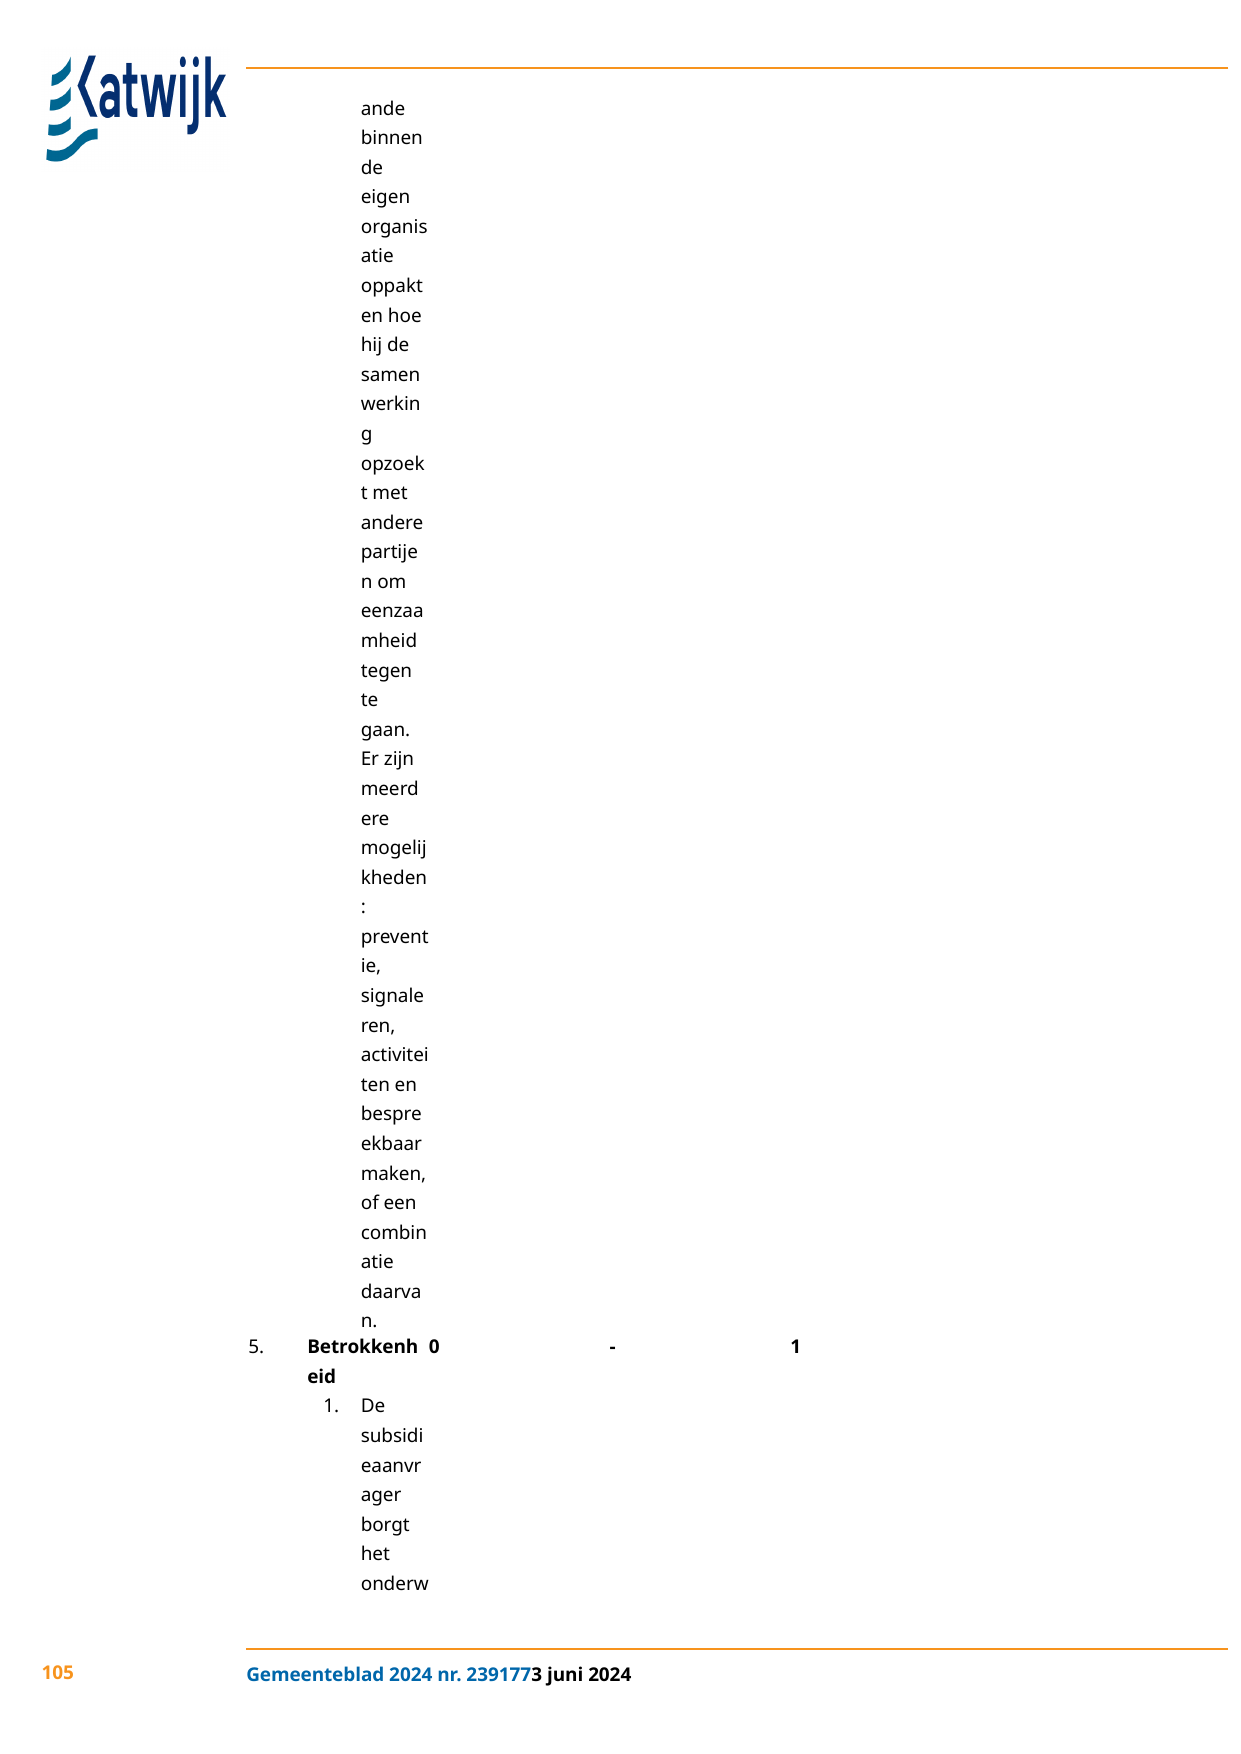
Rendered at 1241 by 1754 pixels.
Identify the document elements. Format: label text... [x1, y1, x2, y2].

table_cell Betrokkenheid De subsidieaanvrager borgt het onderw [248, 1334, 429, 1596]
picture [41, 47, 231, 172]
table_cell - [609, 95, 790, 1333]
table_cell 1 [790, 1334, 971, 1596]
table_cell [429, 95, 609, 1333]
table_cell [790, 95, 971, 1333]
table_cell - [609, 1334, 790, 1596]
table_cell [971, 95, 1152, 1333]
table_cell ande binnen de eigen organisatie oppakt en hoe hij de samenwerking opzoekt met andere partijen om eenzaamheid tegen te gaan. Er zijn meerdere mogelijkheden: preventie, signaleren, activiteiten en bespreekbaar maken, of een combinatie daarvan. [248, 95, 429, 1333]
table_cell 0 [429, 1334, 609, 1596]
table_cell [971, 1334, 1152, 1596]
